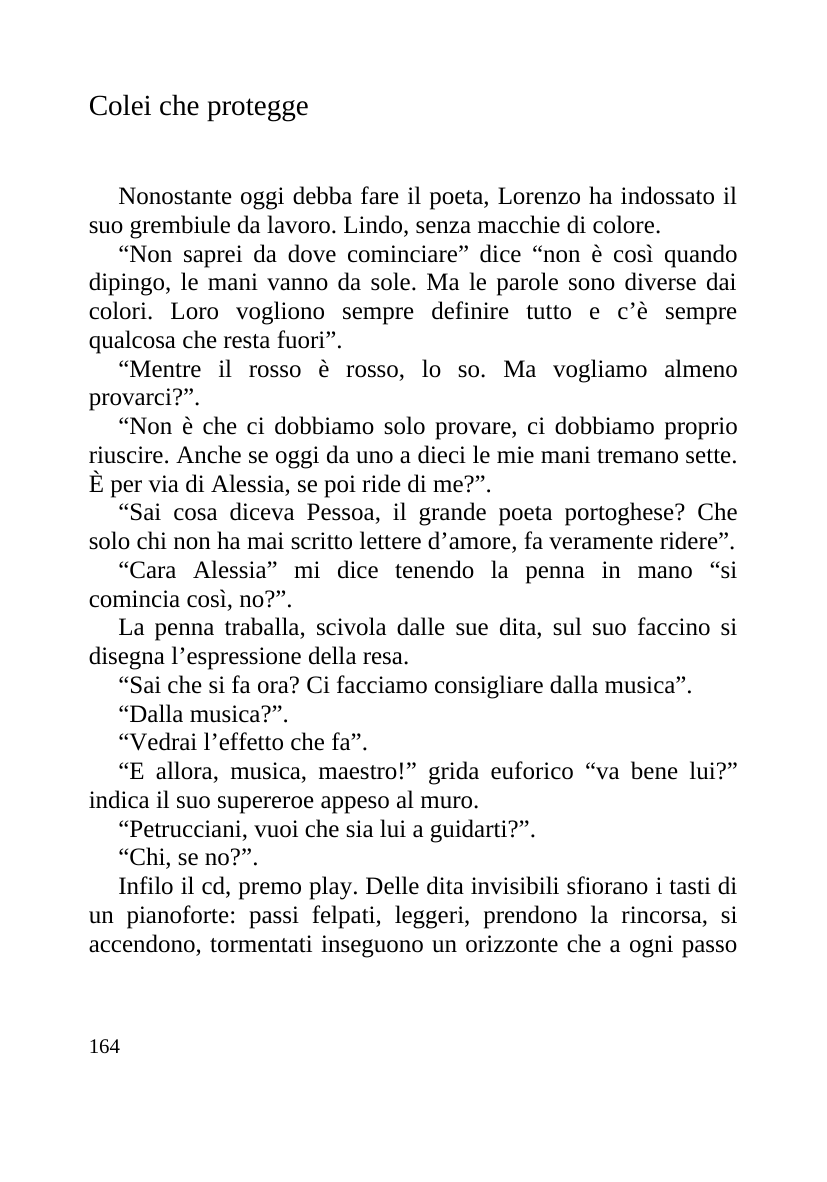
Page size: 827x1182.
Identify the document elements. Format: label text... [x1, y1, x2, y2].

text “E allora, musica, maestro!” grida euforico “va bene lui?” indica il suo supereroe appeso al muro. [88, 756, 738, 814]
text “Non è che ci dobbiamo solo provare, ci dobbiamo proprio riuscire. Anche se oggi da uno a dieci le mie mani tremano sette. è per via di Alessia, se poi ride di me?”. [88, 411, 738, 497]
text “Dalla musica?”. [88, 699, 738, 727]
text La penna traballa, scivola dalle sue dita, sul suo faccino si disegna l’espressione della resa. [88, 612, 738, 670]
text Nonostante oggi debba fare il poeta, Lorenzo ha indossato il suo grembiule da lavoro. Lindo, senza macchie di colore. [88, 181, 738, 239]
text “Cara Alessia” mi dice tenendo la penna in mano “si comincia così, no?”. [88, 555, 738, 612]
text “Sai che si fa ora? Ci facciamo consigliare dalla musica”. [88, 670, 738, 699]
text “Petrucciani, vuoi che sia lui a guidarti?”. [88, 814, 738, 842]
text “Chi, se no?”. [88, 842, 738, 871]
text Infilo il cd, premo play. Delle dita invisibili sfiorano i tasti di un pianoforte: passi felpati, leggeri, prendono la rincorsa, si accendono, tormentati inseguono un orizzonte che a ogni passo [88, 871, 738, 957]
text Colei che protegge [88, 88, 738, 122]
text “Mentre il rosso è rosso, lo so. Ma vogliamo almeno provarci?”. [88, 354, 738, 411]
text “Vedrai l’effetto che fa”. [88, 727, 738, 756]
text “Non saprei da dove cominciare” dice “non è così quando dipingo, le mani vanno da sole. Ma le parole sono diverse dai colori. Loro vogliono sempre definire tutto e c’è sempre qualcosa che resta fuori”. [88, 239, 738, 354]
text “Sai cosa diceva Pessoa, il grande poeta portoghese? Che solo chi non ha mai scritto lettere d’amore, fa veramente ridere”. [88, 497, 738, 555]
